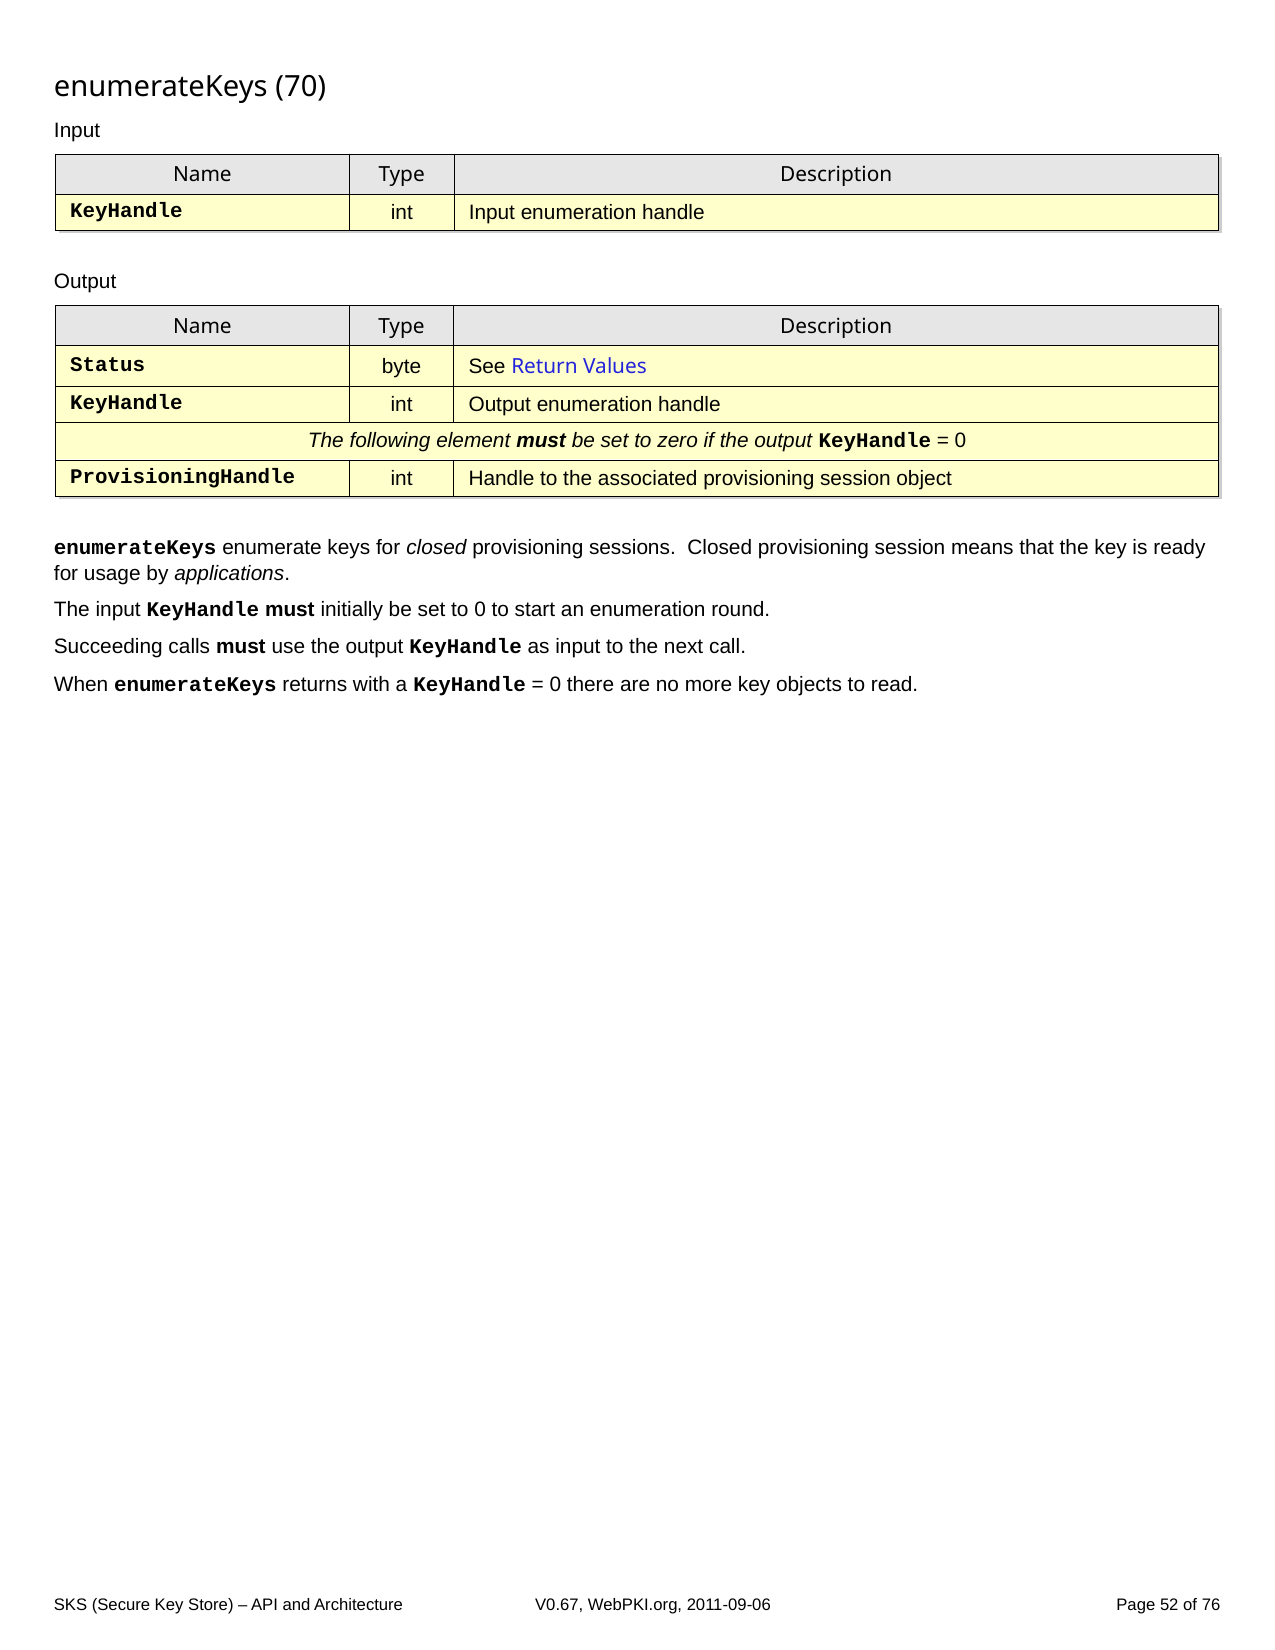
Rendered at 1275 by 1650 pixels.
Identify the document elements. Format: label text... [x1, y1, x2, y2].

table_cell ProvisioningHandle [56, 461, 349, 496]
table_cell int [350, 461, 453, 496]
table_cell int [350, 387, 453, 422]
text When enumerateKeys returns with a KeyHandle = 0 there are no more key objects to read. [54, 672, 1221, 697]
text Output [54, 269, 1221, 293]
table_header Name [56, 306, 349, 345]
text The input KeyHandle must initially be set to 0 to start an enumeration round. [54, 596, 1221, 622]
table_cell The following element must be set to zero if the output KeyHandle = 0 [56, 423, 1218, 459]
table_cell See Return Values [454, 346, 1218, 386]
table_cell Input enumeration handle [455, 195, 1218, 230]
table_header Description [455, 155, 1218, 194]
subtitle enumerateKeys (70) [54, 66, 1221, 105]
table_cell KeyHandle [56, 195, 349, 230]
table_cell KeyHandle [56, 387, 349, 422]
table_header Type [350, 155, 454, 194]
text enumerateKeys enumerate keys for closed provisioning sessions. Closed provisioning session means that the key is ready for usage by applications. [54, 535, 1221, 585]
table_cell Handle to the associated provisioning session object [454, 461, 1218, 496]
table_header Name [56, 155, 349, 194]
table_cell byte [350, 346, 453, 386]
text Succeeding calls must use the output KeyHandle as input to the next call. [54, 634, 1221, 660]
table_header Type [350, 306, 453, 345]
table_cell int [350, 195, 454, 230]
table_header Description [454, 306, 1218, 345]
text Input [54, 118, 1221, 142]
table_cell Output enumeration handle [454, 387, 1218, 422]
table_cell Status [56, 346, 349, 386]
